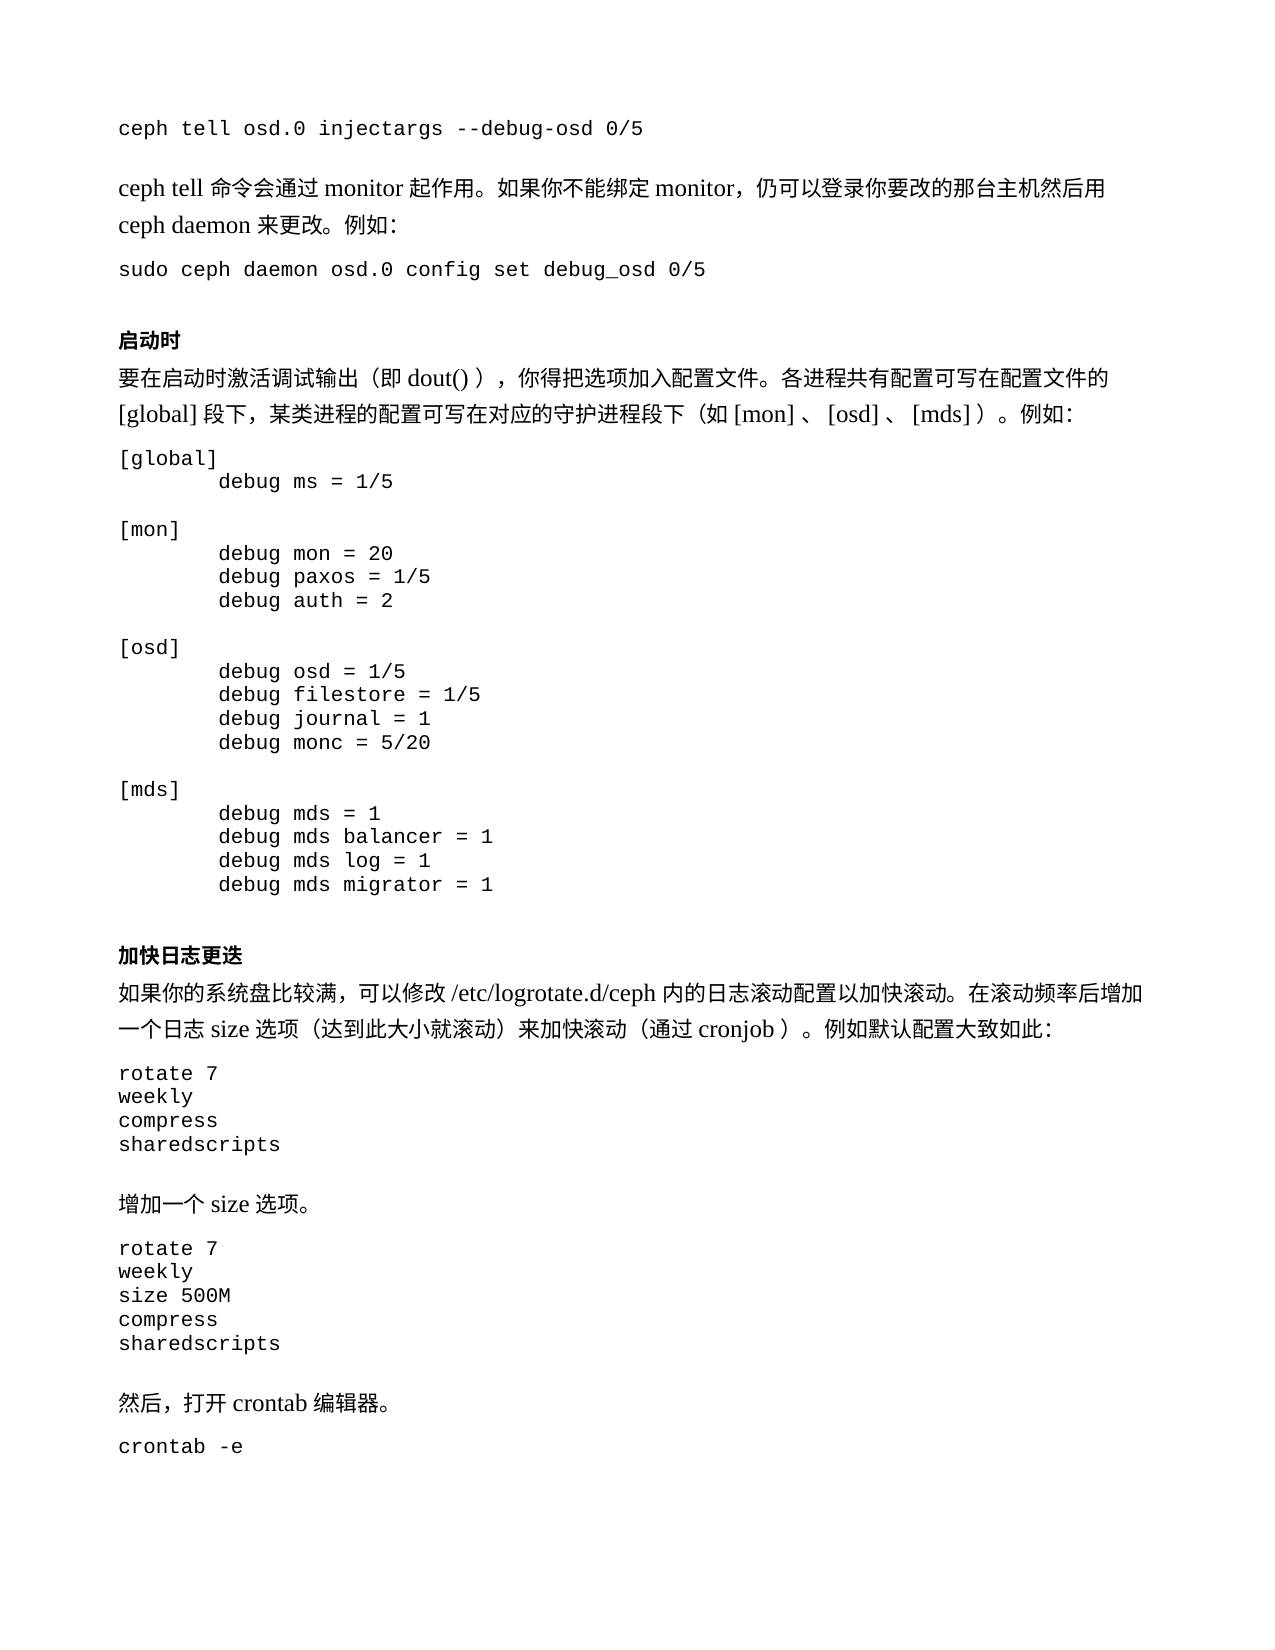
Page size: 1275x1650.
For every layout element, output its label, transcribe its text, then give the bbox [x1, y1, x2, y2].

text [global] [118, 448, 1157, 472]
text 如果你的系统盘比较满，可以修改 /etc/logrotate.d/ceph 内的日志滚动配置以加快滚动。在滚动频率后增加一个日志 size 选项（达到此大小就滚动）来加快滚动（通过 cronjob ）。例如默认配置大致如此： [118, 976, 1157, 1044]
text weekly [118, 1087, 1157, 1110]
text debug mon = 20 [118, 542, 1157, 566]
text 要在启动时激活调试输出（即 dout() ），你得把选项加入配置文件。各进程共有配置可写在配置文件的 [global] 段下，某类进程的配置可写在对应的守护进程段下（如 [mon] 、 [osd] 、 [mds] ）。例如： [118, 361, 1157, 429]
subtitle 启动时 [118, 324, 1157, 354]
text debug mds migrator = 1 [118, 873, 1157, 897]
text crontab -e [118, 1437, 1157, 1460]
text debug monc = 5/20 [118, 732, 1157, 755]
text [mon] [118, 519, 1157, 542]
text debug paxos = 1/5 [118, 566, 1157, 590]
text debug mds log = 1 [118, 850, 1157, 873]
text rotate 7 [118, 1238, 1157, 1262]
text [osd] [118, 637, 1157, 661]
text compress [118, 1110, 1157, 1134]
subtitle 加快日志更迭 [118, 939, 1157, 969]
text debug ms = 1/5 [118, 472, 1157, 495]
text debug auth = 2 [118, 590, 1157, 613]
text debug osd = 1/5 [118, 661, 1157, 684]
text debug mds = 1 [118, 803, 1157, 826]
text ceph tell osd.0 injectargs --debug-osd 0/5 [118, 118, 1157, 142]
text [mds] [118, 779, 1157, 803]
text 然后，打开 crontab 编辑器。 [118, 1386, 1157, 1417]
text debug journal = 1 [118, 708, 1157, 732]
text compress [118, 1309, 1157, 1332]
text ceph tell 命令会通过 monitor 起作用。如果你不能绑定 monitor，仍可以登录你要改的那台主机然后用 ceph daemon 来更改。例如： [118, 171, 1157, 239]
text sharedscripts [118, 1134, 1157, 1157]
text 增加一个 size 选项。 [118, 1187, 1157, 1219]
text sudo ceph daemon osd.0 config set debug_osd 0/5 [118, 258, 1157, 282]
text debug filestore = 1/5 [118, 684, 1157, 708]
text size 500M [118, 1285, 1157, 1309]
text debug mds balancer = 1 [118, 826, 1157, 850]
text sharedscripts [118, 1332, 1157, 1356]
text weekly [118, 1262, 1157, 1285]
text rotate 7 [118, 1063, 1157, 1087]
